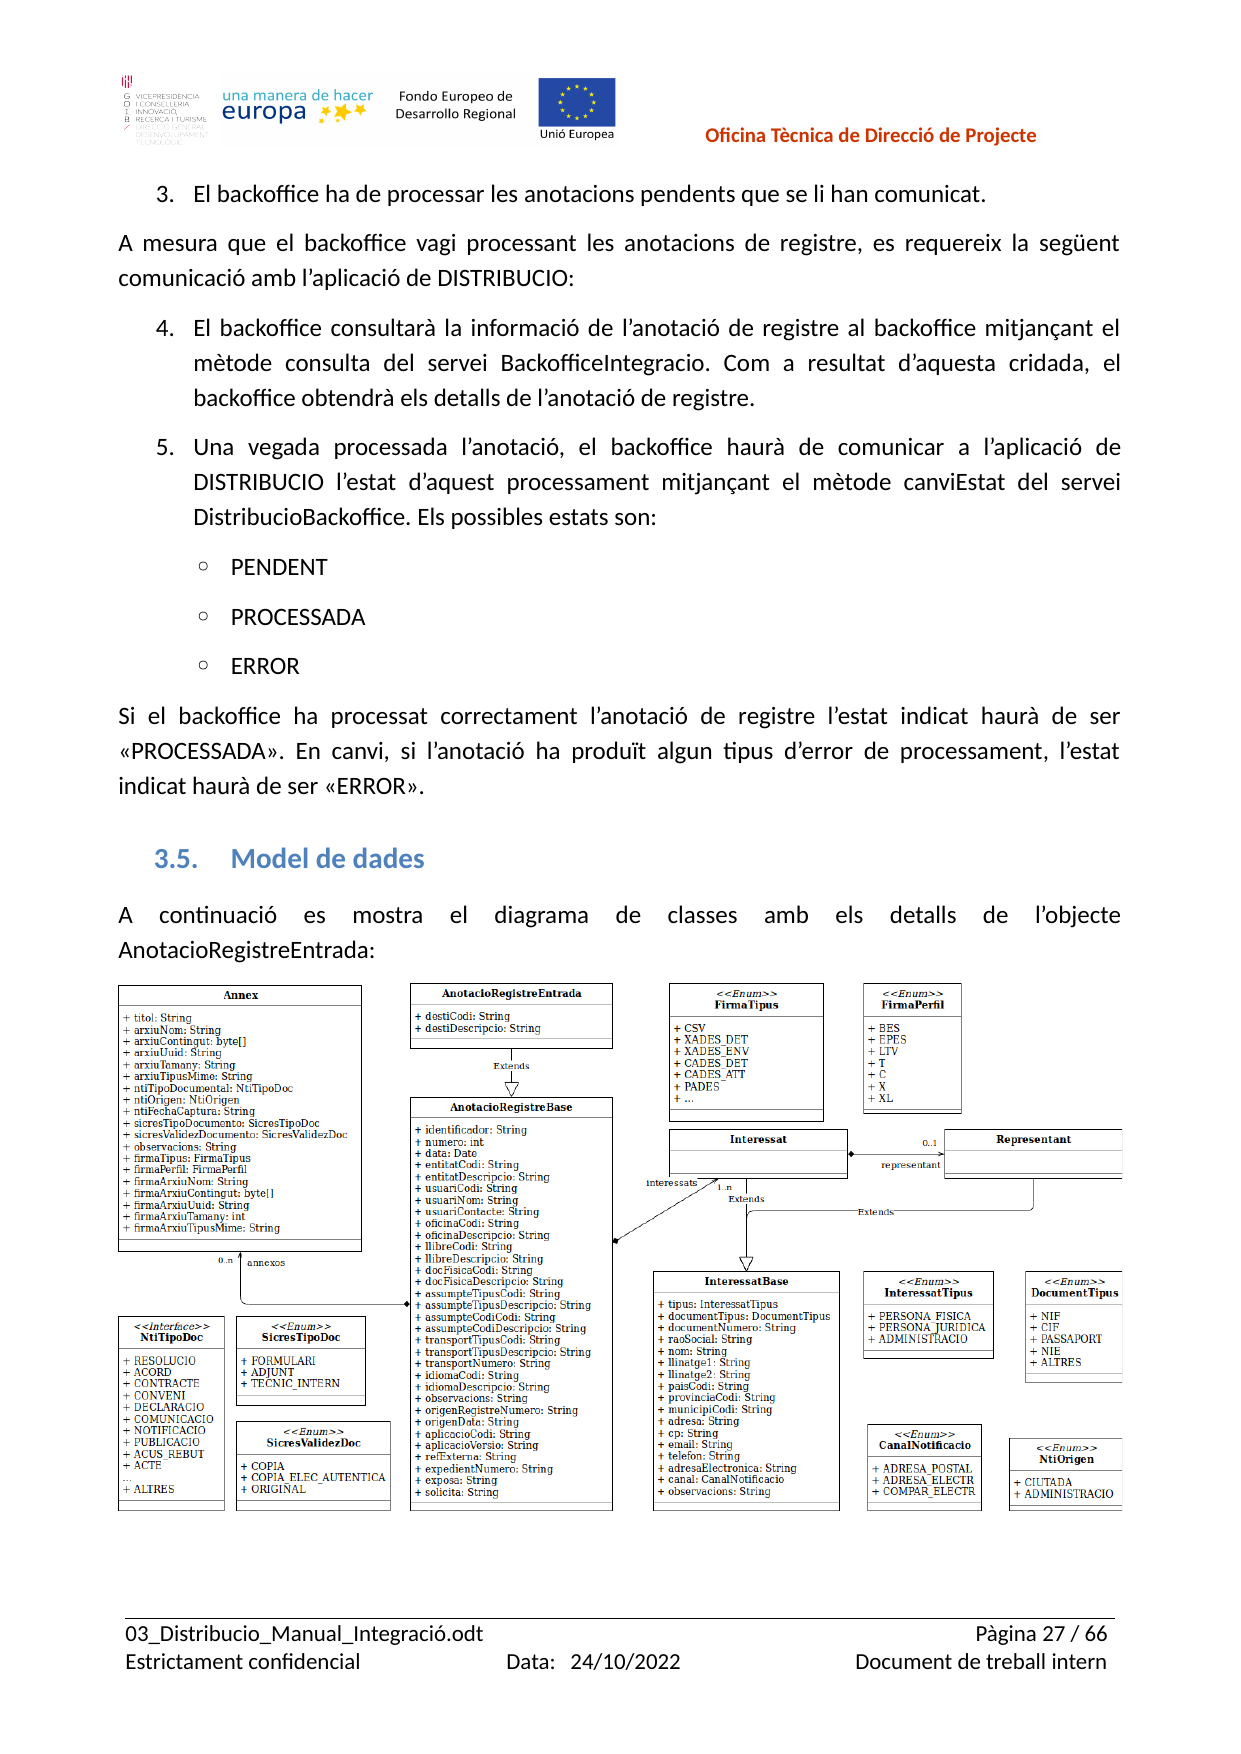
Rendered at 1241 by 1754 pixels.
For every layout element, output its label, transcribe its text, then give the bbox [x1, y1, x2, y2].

list El backoffice ha de processar les anotacions pendents que se li han comunicat. [156, 178, 1122, 208]
picture [219, 73, 621, 147]
picture [118, 73, 213, 147]
picture [118, 983, 1123, 1511]
list Una vegada processada l’anotació, el backoffice haurà de comunicar a l’aplicació de DISTRIBUCIO l’estat d’aquest processament mitjançant el mètode canviEstat del servei DistribucioBackoffice. Els possibles estats son: [156, 431, 1122, 532]
text Si el backoffice ha processat correctament l’anotació de registre l’estat indicat haurà de ser «PROCESSADA». En canvi, si l’anotació ha produït algun tipus d’error de processament, l’estat indicat haurà de ser «ERROR». [118, 700, 1122, 800]
list PENDENT [193, 551, 1122, 582]
list ERROR [193, 650, 1122, 681]
subtitle Model de dades [153, 840, 1122, 876]
text A continuació es mostra el diagrama de classes amb els detalls de l’objecte AnotacioRegistreEntrada: [118, 899, 1122, 965]
list El backoffice consultarà la informació de l’anotació de registre al backoffice mitjançant el mètode consulta del servei BackofficeIntegracio. Com a resultat d’aquesta cridada, el backoffice obtendrà els detalls de l’anotació de registre. [156, 312, 1122, 412]
text A mesura que el backoffice vagi processant les anotacions de registre, es requereix la següent comunicació amb l’aplicació de DISTRIBUCIO: [118, 227, 1122, 293]
list PROCESSADA [193, 601, 1122, 631]
